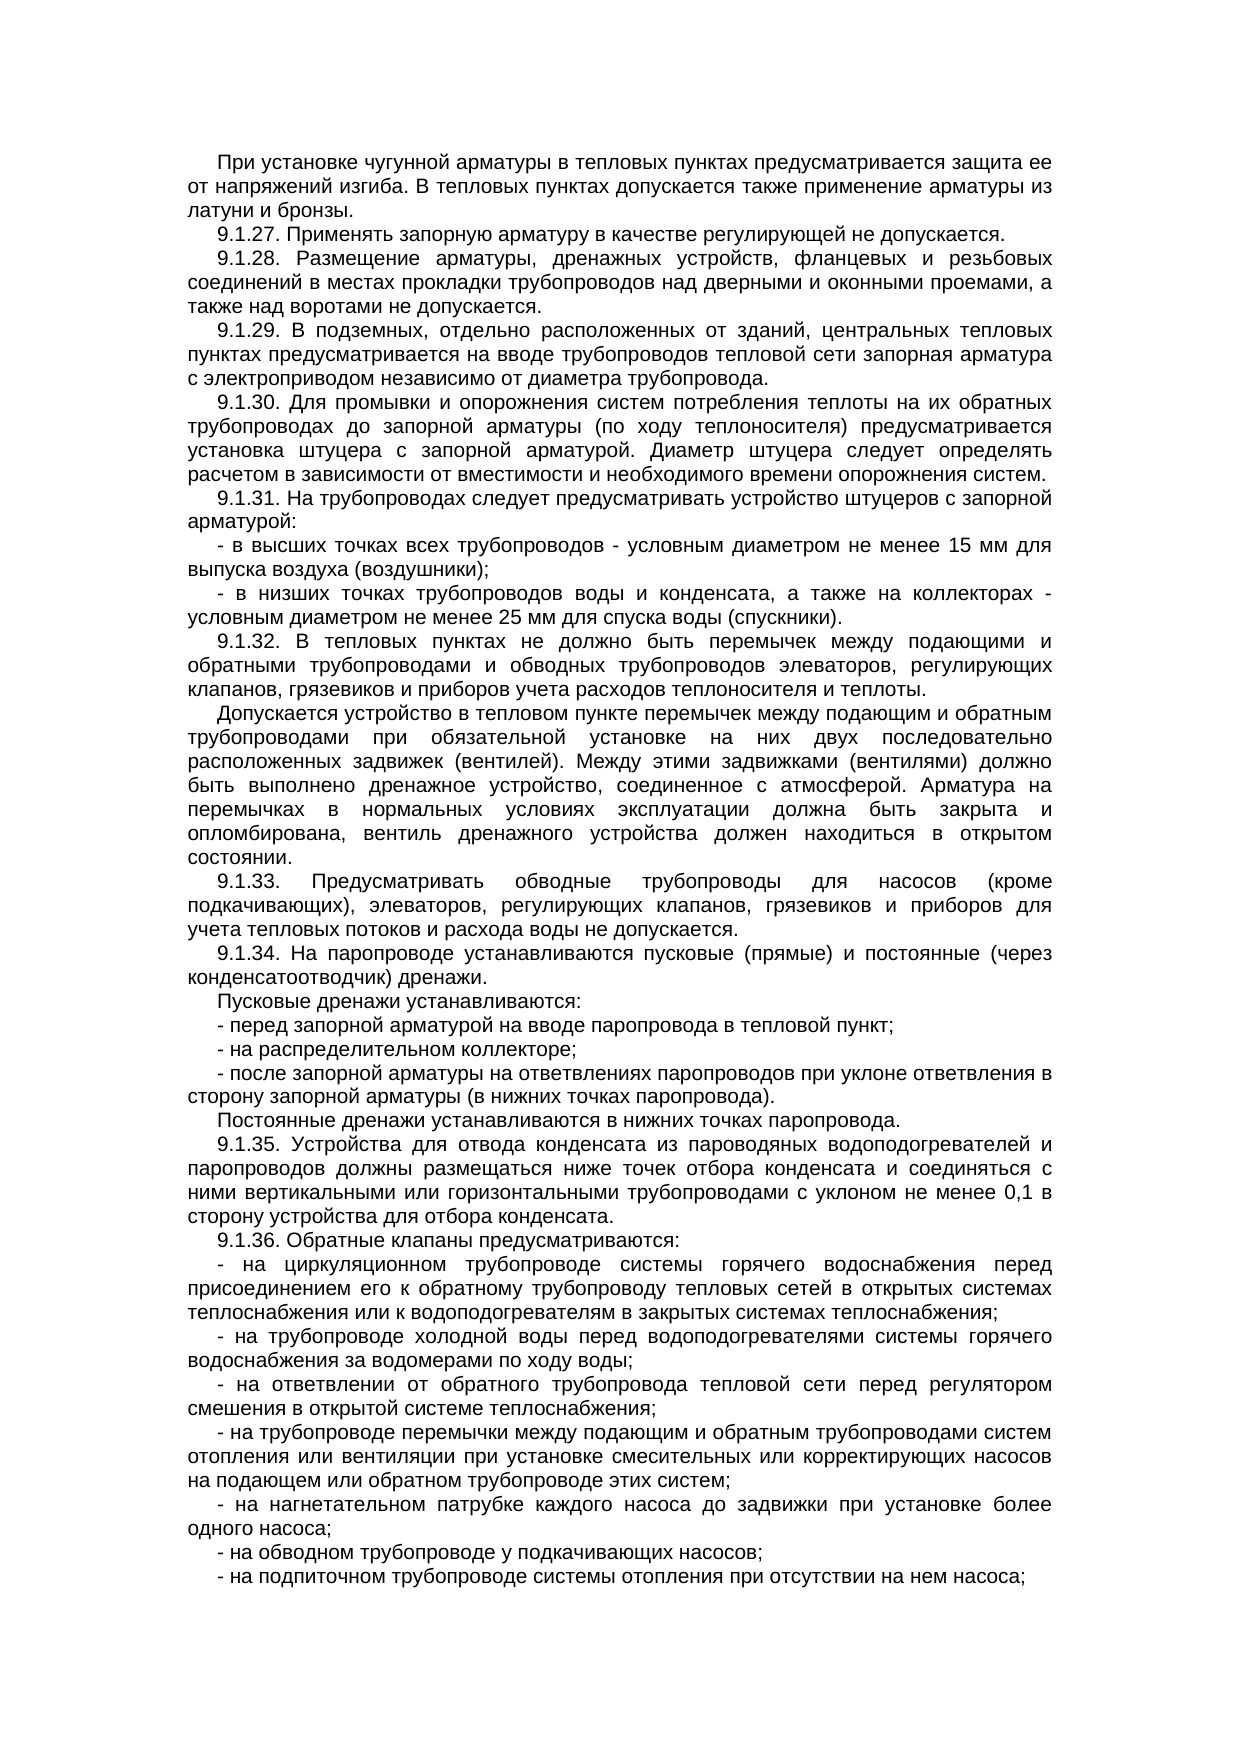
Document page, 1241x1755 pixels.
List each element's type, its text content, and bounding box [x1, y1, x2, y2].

text - на обводном трубопроводе у подкачивающих насосов; [187, 1539, 1053, 1563]
text При установке чугунной арматуры в тепловых пунктах предусматривается защита ее от напряжений изгиба. В тепловых пунктах допускается также применение арматуры из латуни и бронзы. [187, 150, 1053, 222]
text Постоянные дренажи устанавливаются в нижних точках паропровода. [187, 1108, 1053, 1132]
text 9.1.35. Устройства для отвода конденсата из пароводяных водоподогревателей и паропроводов должны размещаться ниже точек отбора конденсата и соединяться с ними вертикальными или горизонтальными трубопроводами с уклоном не менее 0,1 в сторону устройства для отбора конденсата. [187, 1132, 1053, 1228]
text 9.1.32. В тепловых пунктах не должно быть перемычек между подающими и обратными трубопроводами и обводных трубопроводов элеваторов, регулирующих клапанов, грязевиков и приборов учета расходов теплоносителя и теплоты. [187, 629, 1053, 701]
text - на циркуляционном трубопроводе системы горячего водоснабжения перед присоединением его к обратному трубопроводу тепловых сетей в открытых системах теплоснабжения или к водоподогревателям в закрытых системах теплоснабжения; [187, 1252, 1053, 1324]
text 9.1.36. Обратные клапаны предусматриваются: [187, 1228, 1053, 1252]
text 9.1.27. Применять запорную арматуру в качестве регулирующей не допускается. [187, 222, 1053, 246]
text 9.1.30. Для промывки и опорожнения систем потребления теплоты на их обратных трубопроводах до запорной арматуры (по ходу теплоносителя) предусматривается установка штуцера с запорной арматурой. Диаметр штуцера следует определять расчетом в зависимости от вместимости и необходимого времени опорожнения систем. [187, 389, 1053, 485]
text - после запорной арматуры на ответвлениях паропроводов при уклоне ответвления в сторону запорной арматуры (в нижних точках паропровода). [187, 1060, 1053, 1108]
text - перед запорной арматурой на вводе паропровода в тепловой пункт; [187, 1012, 1053, 1036]
text - в высших точках всех трубопроводов - условным диаметром не менее 15 мм для выпуска воздуха (воздушники); [187, 533, 1053, 581]
text - на трубопроводе холодной воды перед водоподогревателями системы горячего водоснабжения за водомерами по ходу воды; [187, 1324, 1053, 1372]
text - на трубопроводе перемычки между подающим и обратным трубопроводами систем отопления или вентиляции при установке смесительных или корректирующих насосов на подающем или обратном трубопроводе этих систем; [187, 1420, 1053, 1492]
text 9.1.28. Размещение арматуры, дренажных устройств, фланцевых и резьбовых соединений в местах прокладки трубопроводов над дверными и оконными проемами, а также над воротами не допускается. [187, 246, 1053, 318]
text - на ответвлении от обратного трубопровода тепловой сети перед регулятором смешения в открытой системе теплоснабжения; [187, 1372, 1053, 1420]
text Пусковые дренажи устанавливаются: [187, 988, 1053, 1012]
text 9.1.34. На паропроводе устанавливаются пусковые (прямые) и постоянные (через конденсатоотводчик) дренажи. [187, 941, 1053, 988]
text - в низших точках трубопроводов воды и конденсата, а также на коллекторах - условным диаметром не менее 25 мм для спуска воды (спускники). [187, 581, 1053, 629]
text - на распределительном коллекторе; [187, 1036, 1053, 1060]
text - на нагнетательном патрубке каждого насоса до задвижки при установке более одного насоса; [187, 1492, 1053, 1539]
text 9.1.31. На трубопроводах следует предусматривать устройство штуцеров с запорной арматурой: [187, 485, 1053, 533]
text 9.1.33. Предусматривать обводные трубопроводы для насосов (кроме подкачивающих), элеваторов, регулирующих клапанов, грязевиков и приборов для учета тепловых потоков и расхода воды не допускается. [187, 869, 1053, 941]
text - на подпиточном трубопроводе системы отопления при отсутствии на нем насоса; [187, 1563, 1053, 1587]
text 9.1.29. В подземных, отдельно расположенных от зданий, центральных тепловых пунктах предусматривается на вводе трубопроводов тепловой сети запорная арматура с электроприводом независимо от диаметра трубопровода. [187, 318, 1053, 389]
text Допускается устройство в тепловом пункте перемычек между подающим и обратным трубопроводами при обязательной установке на них двух последовательно расположенных задвижек (вентилей). Между этими задвижками (вентилями) должно быть выполнено дренажное устройство, соединенное с атмосферой. Арматура на перемычках в нормальных условиях эксплуатации должна быть закрыта и опломбирована, вентиль дренажного устройства должен находиться в открытом состоянии. [187, 701, 1053, 869]
